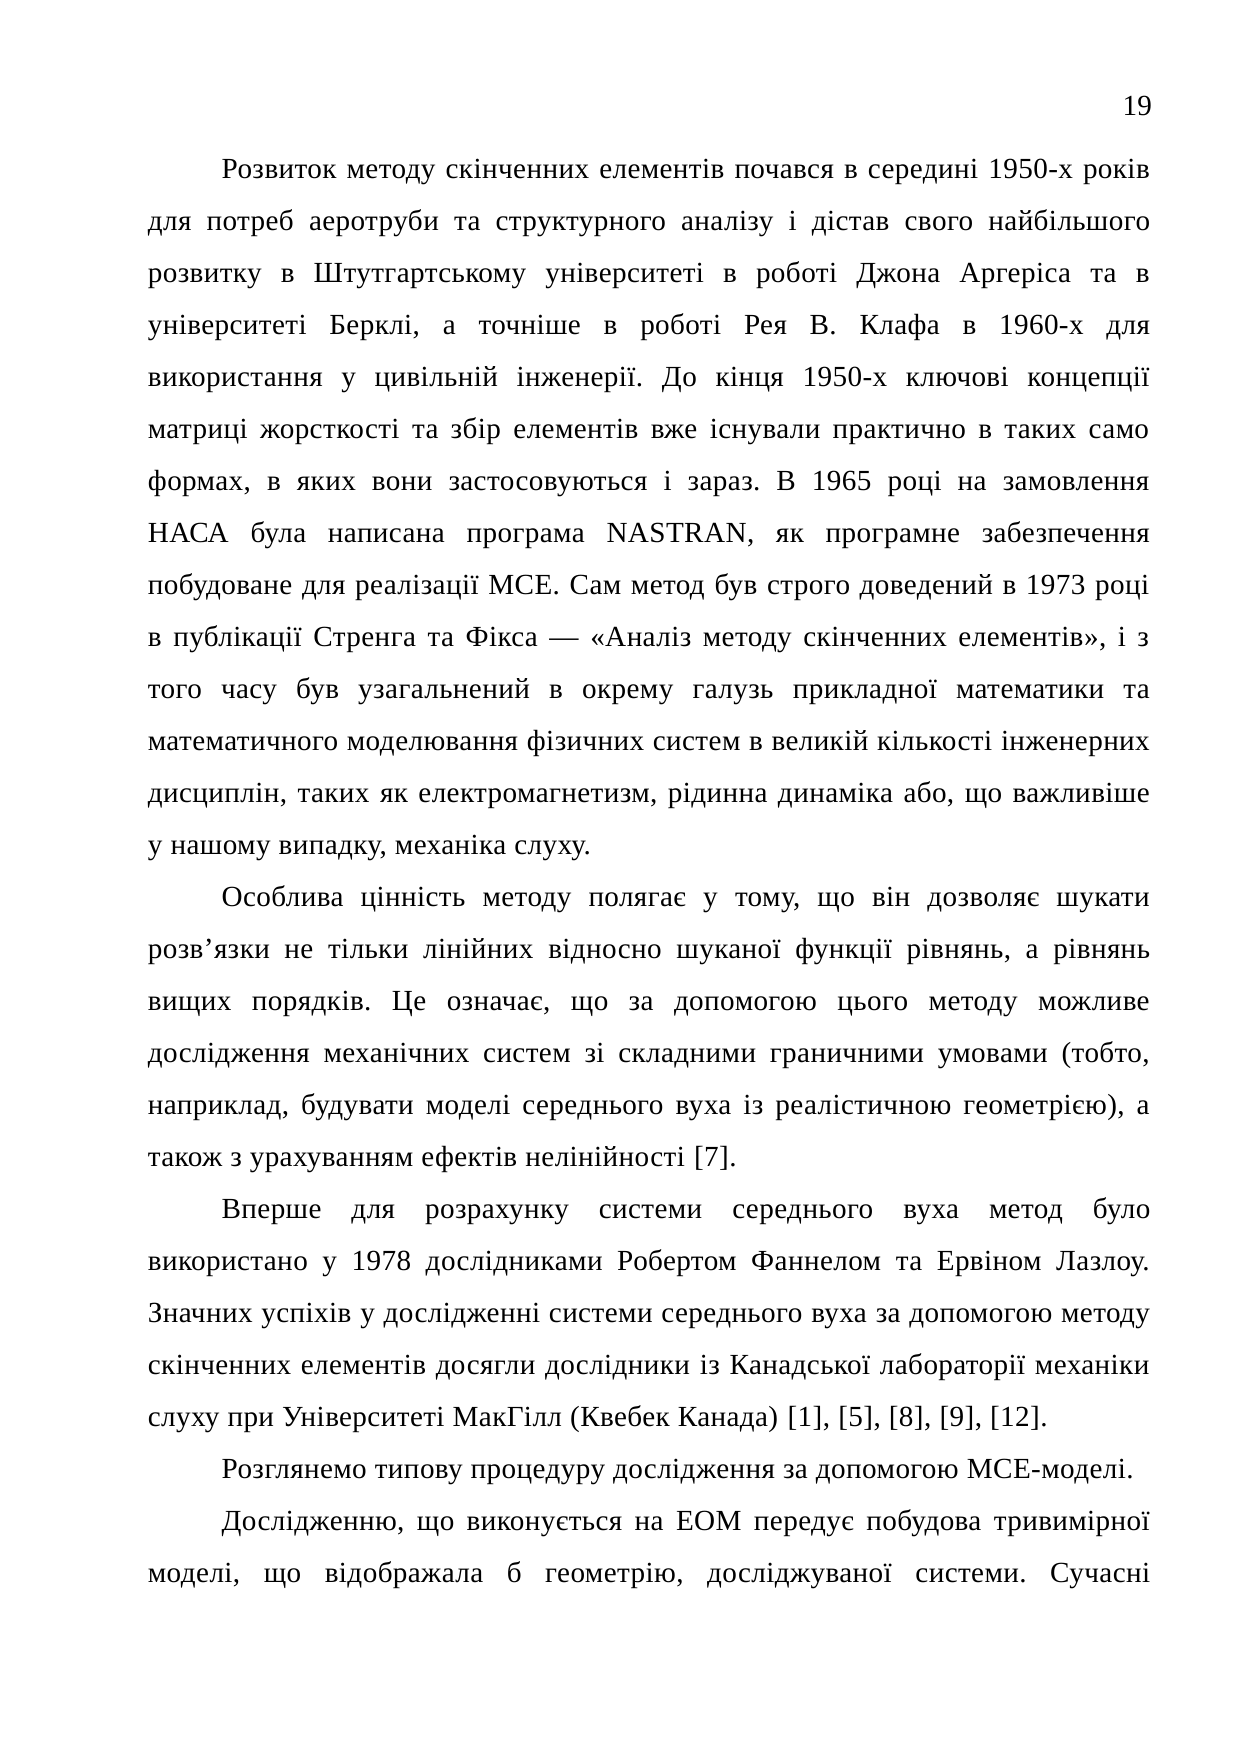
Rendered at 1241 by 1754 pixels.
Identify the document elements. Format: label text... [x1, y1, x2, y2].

text Вперше для розрахунку системи середнього вуха метод було використано у 1978 дослідниками Робертом Фаннелом та Ервіном Лазлоу. Значних успіхів у дослідженні системи середнього вуха за допомогою методу скінченних елементів досягли дослідники із Канадської лабораторії механіки слуху при Університеті МакГілл (Квебек Канада) [1], [5], [8], [9], [12]. [148, 1191, 1152, 1433]
text Розвиток методу скінченних елементів почався в середині 1950-х років для потреб аеротруби та структурного аналізу і дістав свого найбільшого розвитку в Штутгартському університеті в роботі Джона Аргеріса та в університеті Берклі, а точніше в роботі Рея В. Клафа в 1960-х для використання у цивільній інженерії. До кінця 1950-х ключові концепції матриці жорсткості та збір елементів вже існували практично в таких само формах, в яких вони застосовуються і зараз. В 1965 році на замовлення НАСА була написана програма NASTRAN, як програмне забезпечення побудоване для реалізації МСЕ. Сам метод був строго доведений в 1973 році в публікації Стренга та Фікса — «Аналіз методу скінченних елементів», і з того часу був узагальнений в окрему галузь прикладної математики та математичного моделювання фізичних систем в великій кількості інженерних дисциплін, таких як електромагнетизм, рідинна динаміка або, що важливіше у нашому випадку, механіка слуху. [148, 152, 1152, 861]
text Дослідженню, що виконується на ЕОМ передує побудова тривимірної моделі, що відображала б геометрію, досліджуваної системи. Сучасні [148, 1503, 1152, 1588]
text Розглянемо типову процедуру дослідження за допомогою МСЕ-моделі. [148, 1451, 1152, 1484]
text Особлива цінність методу полягає у тому, що він дозволяє шукати розв’язки не тільки лінійних відносно шуканої функції рівнянь, а рівнянь вищих порядків. Це означає, що за допомогою цього методу можливе дослідження механічних систем зі складними граничними умовами (тобто, наприклад, будувати моделі середнього вуха із реалістичною геометрією), а також з урахуванням ефектів нелінійності [7]. [148, 879, 1152, 1173]
